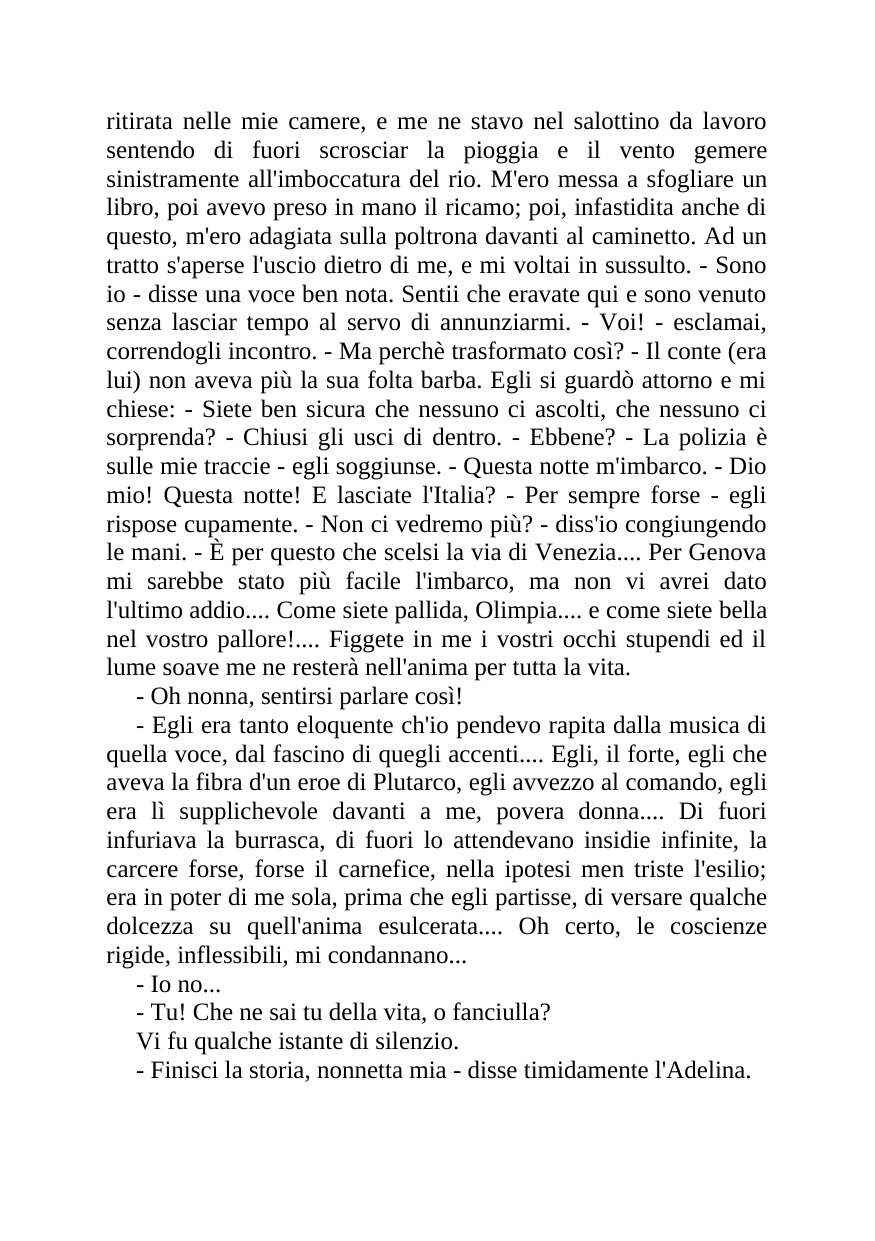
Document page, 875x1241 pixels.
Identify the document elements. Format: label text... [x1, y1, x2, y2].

text Vi fu qualche istante di silenzio. [106, 1026, 768, 1055]
text - Oh nonna, sentirsi parlare così! [106, 681, 768, 710]
text ritirata nelle mie camere, e me ne stavo nel salottino da lavoro sentendo di fuori scrosciar la pioggia e il vento gemere sinistramente all'imboccatura del rio. M'ero messa a sfogliare un libro, poi avevo preso in mano il ricamo; poi, infastidita anche di questo, m'ero adagiata sulla poltrona davanti al caminetto. Ad un tratto s'aperse l'uscio dietro di me, e mi voltai in sussulto. - Sono io - disse una voce ben nota. Sentii che eravate qui e sono venuto senza lasciar tempo al servo di annunziarmi. - Voi! - esclamai, correndogli incontro. - Ma perchè trasformato così? - Il conte (era lui) non aveva più la sua folta barba. Egli si guardò attorno e mi chiese: - Siete ben sicura che nessuno ci ascolti, che nessuno ci sorprenda? - Chiusi gli usci di dentro. - Ebbene? - La polizia è sulle mie traccie - egli soggiunse. - Questa notte m'imbarco. - Dio mio! Questa notte! E lasciate l'Italia? - Per sempre forse - egli rispose cupamente. - Non ci vedremo più? - diss'io congiungendo le mani. - È per questo che scelsi la via di Venezia.... Per Genova mi sarebbe stato più facile l'imbarco, ma non vi avrei dato l'ultimo addio.... Come siete pallida, Olimpia.... e come siete bella nel vostro pallore!.... Figgete in me i vostri occhi stupendi ed il lume soave me ne resterà nell'anima per tutta la vita. [106, 106, 768, 681]
text - Io no... [106, 969, 768, 997]
text - Finisci la storia, nonnetta mia - disse timidamente l'Adelina. [106, 1055, 768, 1084]
text - Egli era tanto eloquente ch'io pendevo rapita dalla musica di quella voce, dal fascino di quegli accenti.... Egli, il forte, egli che aveva la fibra d'un eroe di Plutarco, egli avvezzo al comando, egli era lì supplichevole davanti a me, povera donna.... Di fuori infuriava la burrasca, di fuori lo attendevano insidie infinite, la carcere forse, forse il carnefice, nella ipotesi men triste l'esilio; era in poter di me sola, prima che egli partisse, di versare qualche dolcezza su quell'anima esulcerata.... Oh certo, le coscienze rigide, inflessibili, mi condannano... [106, 710, 768, 969]
text - Tu! Che ne sai tu della vita, o fanciulla? [106, 997, 768, 1026]
